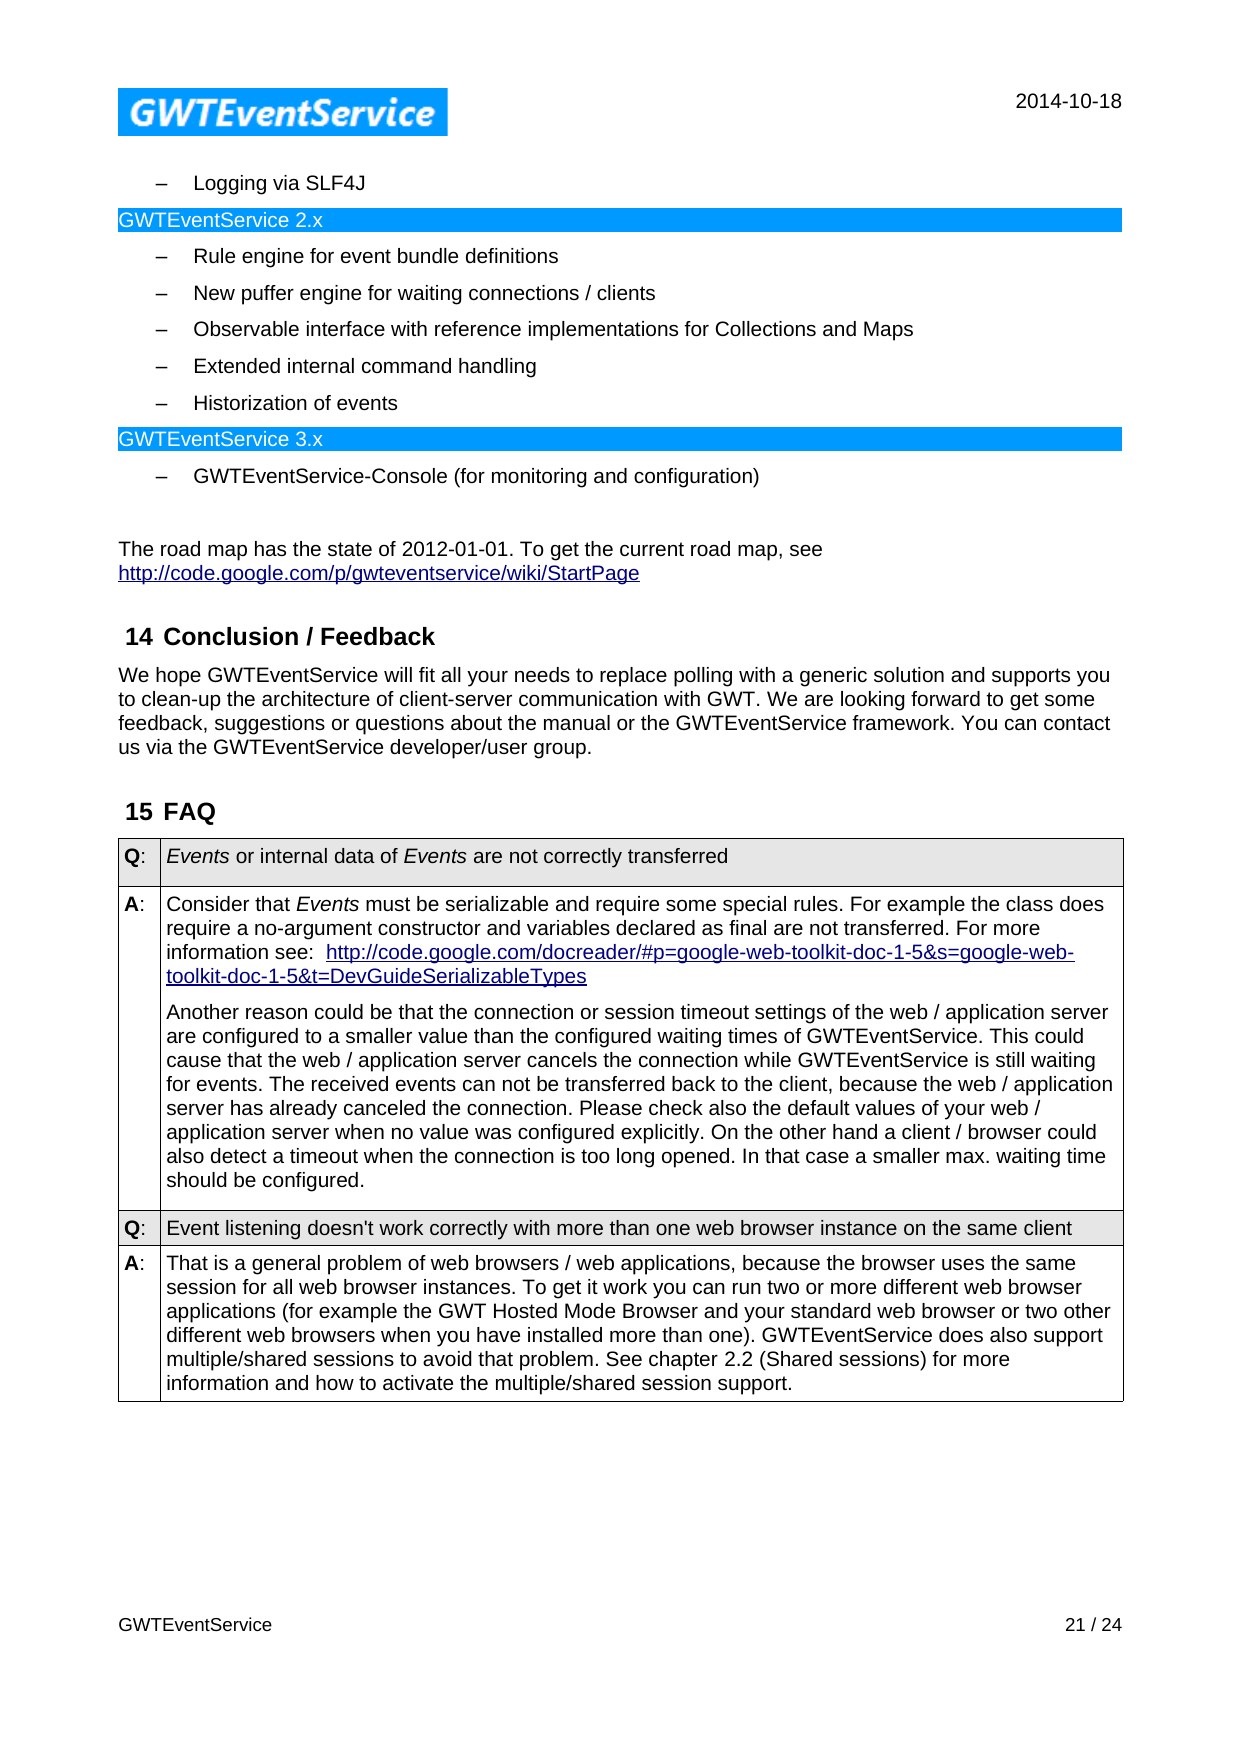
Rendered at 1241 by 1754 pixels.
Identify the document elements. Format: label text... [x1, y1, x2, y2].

table_header Events or internal data of Events are not correctly transferred [161, 839, 1123, 886]
text GWTEventService 3.x [118, 427, 1122, 451]
table_cell Consider that Events must be serializable and require some special rules. For example the class does require a no-argument constructor and variables declared as final are not transferred. For more information see: http://code.google.com/docreader/#p=google-web-toolkit-doc-1-5&s=google-web-toolkit-doc-1-5&t=DevGuideSerializableTypes Another reason could be that the connection or session timeout settings of the web / application server are configured to a smaller value than the configured waiting times of GWTEventService. This could cause that the web / application server cancels the connection while GWTEventService is still waiting for events. The received events can not be transferred back to the client, because the web / application server has already canceled the connection. Please check also the default values of your web / application server when no value was configured explicitly. On the other hand a client / browser could also detect a timeout when the connection is too long opened. In that case a smaller max. waiting time should be configured. [161, 887, 1123, 1210]
list Observable interface with reference implementations for Collections and Maps [156, 317, 1122, 341]
subtitle FAQ [118, 796, 1122, 825]
table_header Q: [119, 839, 160, 886]
text We hope GWTEventService will fit all your needs to replace polling with a generic solution and supports you to clean-up the architecture of client-server communication with GWT. We are looking forward to get some feedback, suggestions or questions about the manual or the GWTEventService framework. You can contact us via the GWTEventService developer/user group. [118, 663, 1122, 759]
table_cell That is a general problem of web browsers / web applications, because the browser uses the same session for all web browser instances. To get it work you can run two or more different web browser applications (for example the GWT Hosted Mode Browser and your standard web browser or two other different web browsers when you have installed more than one). GWTEventService does also support multiple/shared sessions to avoid that problem. See chapter 2.2 (Shared sessions) for more information and how to activate the multiple/shared session support. [161, 1246, 1123, 1401]
subtitle Conclusion / Feedback [118, 622, 1122, 651]
list Rule engine for event bundle definitions [156, 244, 1122, 268]
list Historization of events [156, 390, 1122, 414]
picture [118, 88, 448, 136]
table_cell Event listening doesn't work correctly with more than one web browser instance on the same client [161, 1211, 1123, 1245]
list GWTEventService-Console (for monitoring and configuration) [156, 463, 1122, 487]
table_cell A: [119, 1246, 160, 1401]
table_cell A: [119, 887, 160, 1210]
list Extended internal command handling [156, 354, 1122, 378]
list New puffer engine for waiting connections / clients [156, 281, 1122, 305]
table_cell Q: [119, 1211, 160, 1245]
text GWTEventService 2.x [118, 208, 1122, 232]
list Logging via SLF4J [156, 171, 1122, 195]
text The road map has the state of 2012-01-01. To get the current road map, see http://code.google.com/p/gwteventservice/wiki/StartPage [118, 536, 1122, 584]
